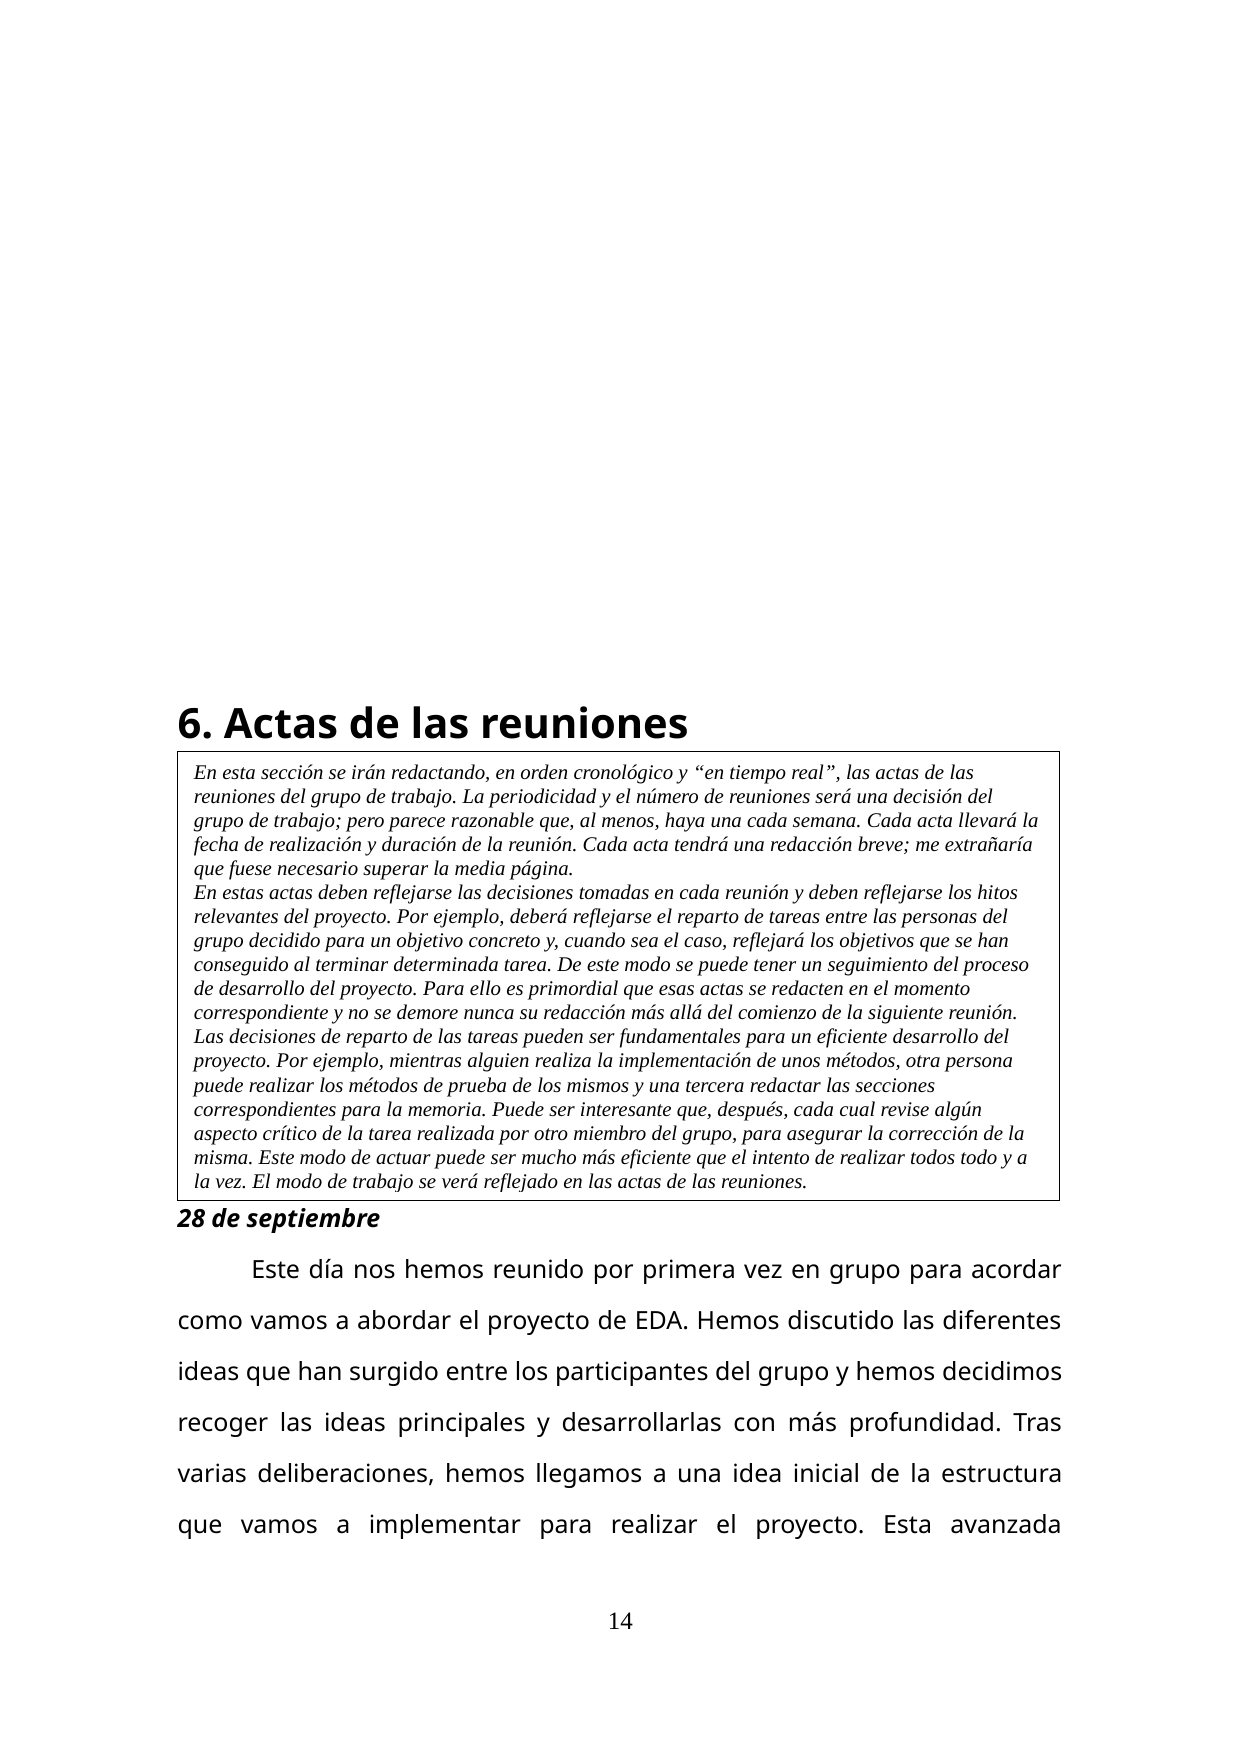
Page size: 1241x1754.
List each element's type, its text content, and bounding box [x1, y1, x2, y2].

text Este día nos hemos reunido por primera vez en grupo para acordar como vamos a abordar el proyecto de EDA. Hemos discutido las diferentes ideas que han surgido entre los participantes del grupo y hemos decidimos recoger las ideas principales y desarrollarlas con más profundidad. Tras varias deliberaciones, hemos llegamos a una idea inicial de la estructura que vamos a implementar para realizar el proyecto. Esta avanzada [177, 1252, 1063, 1541]
text 28 de septiembre [177, 1201, 1063, 1235]
text En esta sección se irán redactando, en orden cronológico y “en tiempo real”, las actas de las reuniones del grupo de trabajo. La periodicidad y el número de reuniones será una decisión del grupo de trabajo; pero parece razonable que, al menos, haya una cada semana. Cada acta llevará la fecha de realización y duración de la reunión. Cada acta tendrá una redacción breve; me extrañaría que fuese necesario superar la media página. [194, 760, 1044, 880]
text En estas actas deben reflejarse las decisiones tomadas en cada reunión y deben reflejarse los hitos relevantes del proyecto. Por ejemplo, deberá reflejarse el reparto de tareas entre las personas del grupo decidido para un objetivo concreto y, cuando sea el caso, reflejará los objetivos que se han conseguido al terminar determinada tarea. De este modo se puede tener un seguimiento del proceso de desarrollo del proyecto. Para ello es primordial que esas actas se redacten en el momento correspondiente y no se demore nunca su redacción más allá del comienzo de la siguiente reunión. [194, 880, 1044, 1024]
text Las decisiones de reparto de las tareas pueden ser fundamentales para un eficiente desarrollo del proyecto. Por ejemplo, mientras alguien realiza la implementación de unos métodos, otra persona puede realizar los métodos de prueba de los mismos y una tercera redactar las secciones correspondientes para la memoria. Puede ser interesante que, después, cada cual revise algún aspecto crítico de la tarea realizada por otro miembro del grupo, para asegurar la corrección de la misma. Este modo de actuar puede ser mucho más eficiente que el intento de realizar todos todo y a la vez. El modo de trabajo se verá reflejado en las actas de las reuniones. [194, 1024, 1044, 1192]
text 6. Actas de las reuniones [177, 694, 1063, 751]
